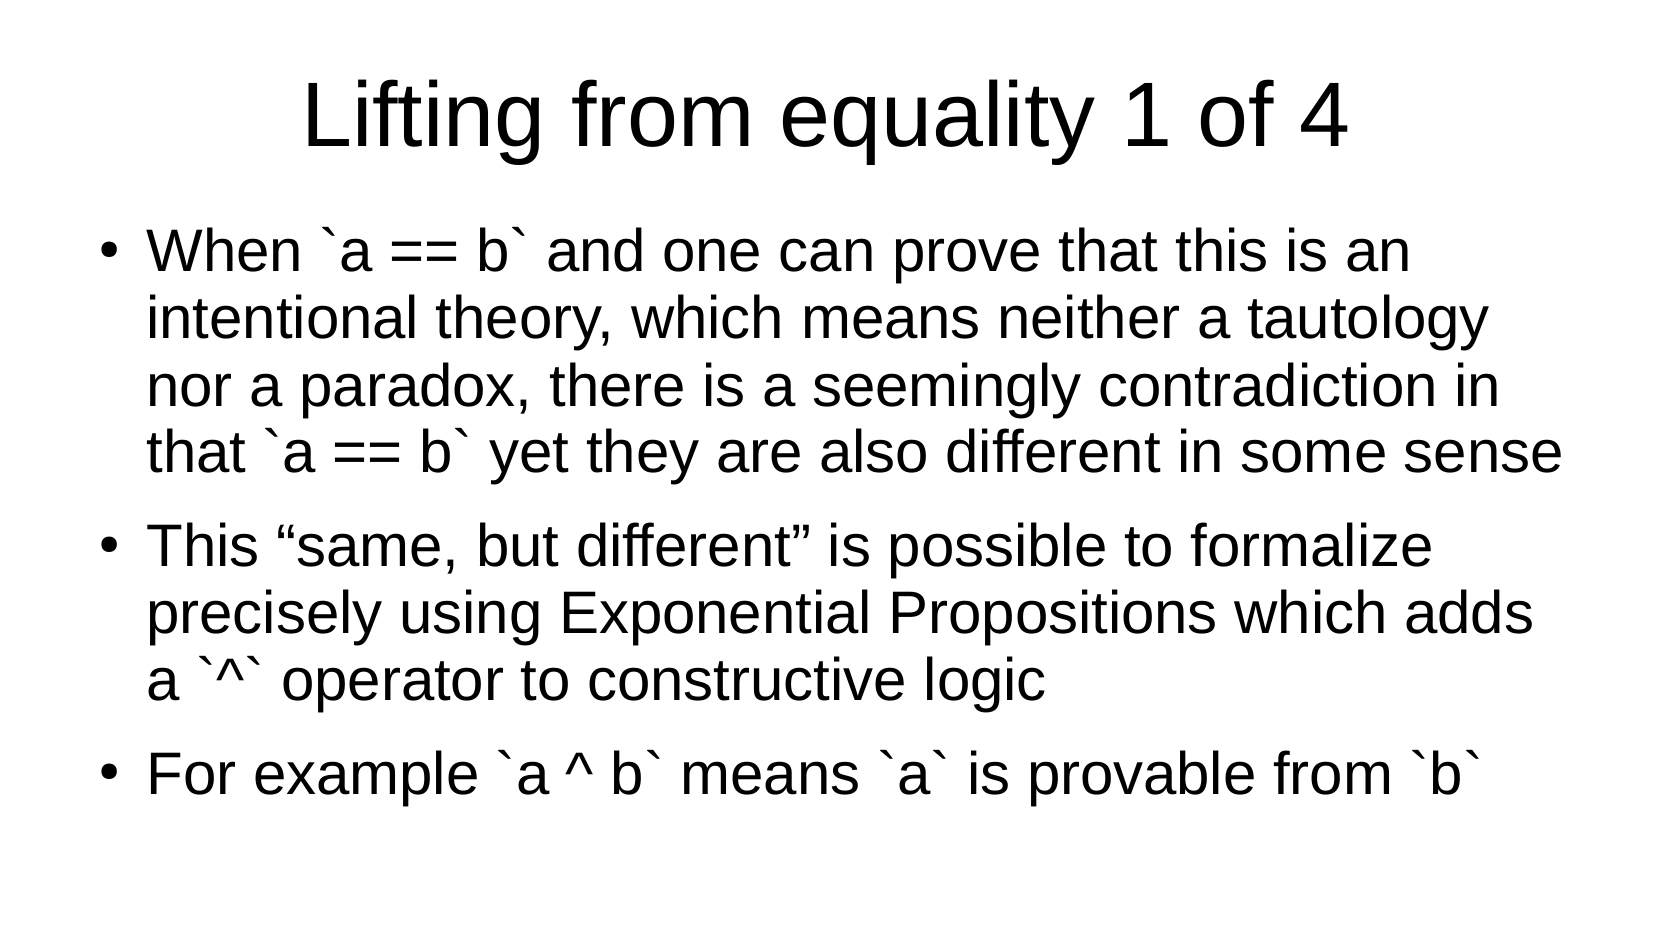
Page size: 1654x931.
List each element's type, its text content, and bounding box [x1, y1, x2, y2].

list When `a == b` and one can prove that this is an intentional theory, which means neither a tautology nor a paradox, there is a seemingly contradiction in that `a == b` yet they are also different in some sense This “same, but different” is possible to formalize precisely using Exponential Propositions which adds a `^` operator to constructive logic For example `a ^ b` means `a` is provable from `b` [82, 217, 1571, 863]
title Lifting from equality 1 of 4 [82, 37, 1571, 193]
